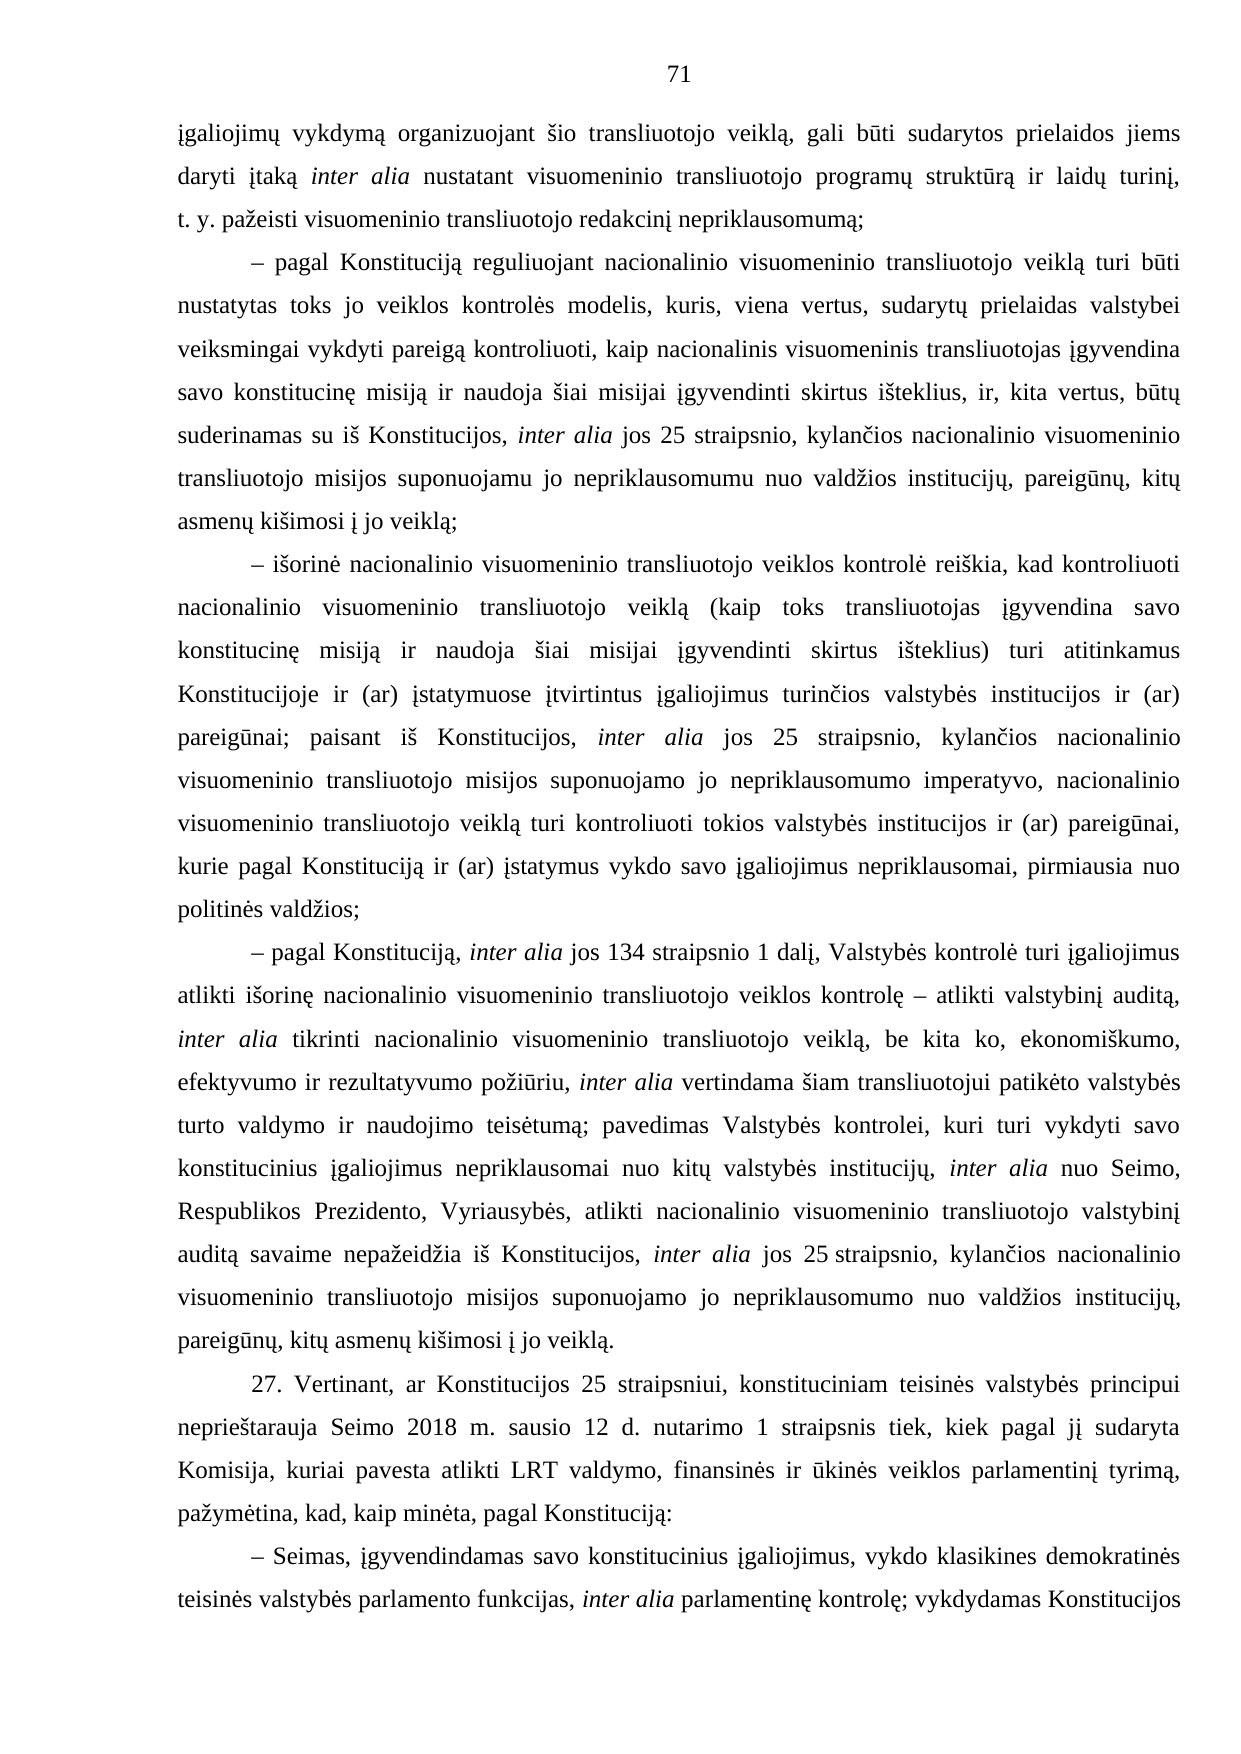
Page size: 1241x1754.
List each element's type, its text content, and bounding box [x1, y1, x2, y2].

text – pagal Konstituciją, inter alia jos 134 straipsnio 1 dalį, Valstybės kontrolė turi įgaliojimus atlikti išorinę nacionalinio visuomeninio transliuotojo veiklos kontrolę – atlikti valstybinį auditą, inter alia tikrinti nacionalinio visuomeninio transliuotojo veiklą, be kita ko, ekonomiškumo, efektyvumo ir rezultatyvumo požiūriu, inter alia vertindama šiam transliuotojui patikėto valstybės turto valdymo ir naudojimo teisėtumą; pavedimas Valstybės kontrolei, kuri turi vykdyti savo konstitucinius įgaliojimus nepriklausomai nuo kitų valstybės institucijų, inter alia nuo Seimo, Respublikos Prezidento, Vyriausybės, atlikti nacionalinio visuomeninio transliuotojo valstybinį auditą savaime nepažeidžia iš Konstitucijos, inter alia jos 25 straipsnio, kylančios nacionalinio visuomeninio transliuotojo misijos suponuojamo jo nepriklausomumo nuo valdžios institucijų, pareigūnų, kitų asmenų kišimosi į jo veiklą. [177, 937, 1181, 1354]
text 27. Vertinant, ar Konstitucijos 25 straipsniui, konstituciniam teisinės valstybės principui neprieštarauja Seimo 2018 m. sausio 12 d. nutarimo 1 straipsnis tiek, kiek pagal jį sudaryta Komisija, kuriai pavesta atlikti LRT valdymo, finansinės ir ūkinės veiklos parlamentinį tyrimą, pažymėtina, kad, kaip minėta, pagal Konstituciją: [177, 1369, 1181, 1527]
text – išorinė nacionalinio visuomeninio transliuotojo veiklos kontrolė reiškia, kad kontroliuoti nacionalinio visuomeninio transliuotojo veiklą (kaip toks transliuotojas įgyvendina savo konstitucinę misiją ir naudoja šiai misijai įgyvendinti skirtus išteklius) turi atitinkamus Konstitucijoje ir (ar) įstatymuose įtvirtintus įgaliojimus turinčios valstybės institucijos ir (ar) pareigūnai; paisant iš Konstitucijos, inter alia jos 25 straipsnio, kylančios nacionalinio visuomeninio transliuotojo misijos suponuojamo jo nepriklausomumo imperatyvo, nacionalinio visuomeninio transliuotojo veiklą turi kontroliuoti tokios valstybės institucijos ir (ar) pareigūnai, kurie pagal Konstituciją ir (ar) įstatymus vykdo savo įgaliojimus nepriklausomai, pirmiausia nuo politinės valdžios; [177, 549, 1181, 923]
text – pagal Konstituciją reguliuojant nacionalinio visuomeninio transliuotojo veiklą turi būti nustatytas toks jo veiklos kontrolės modelis, kuris, viena vertus, sudarytų prielaidas valstybei veiksmingai vykdyti pareigą kontroliuoti, kaip nacionalinis visuomeninis transliuotojas įgyvendina savo konstitucinę misiją ir naudoja šiai misijai įgyvendinti skirtus išteklius, ir, kita vertus, būtų suderinamas su iš Konstitucijos, inter alia jos 25 straipsnio, kylančios nacionalinio visuomeninio transliuotojo misijos suponuojamu jo nepriklausomumu nuo valdžios institucijų, pareigūnų, kitų asmenų kišimosi į jo veiklą; [177, 247, 1181, 535]
text įgaliojimų vykdymą organizuojant šio transliuotojo veiklą, gali būti sudarytos prielaidos jiems daryti įtaką inter alia nustatant visuomeninio transliuotojo programų struktūrą ir laidų turinį, t. y. pažeisti visuomeninio transliuotojo redakcinį nepriklausomumą; [177, 118, 1181, 233]
text – Seimas, įgyvendindamas savo konstitucinius įgaliojimus, vykdo klasikines demokratinės teisinės valstybės parlamento funkcijas, inter alia parlamentinę kontrolę; vykdydamas Konstitucijos [177, 1541, 1181, 1613]
